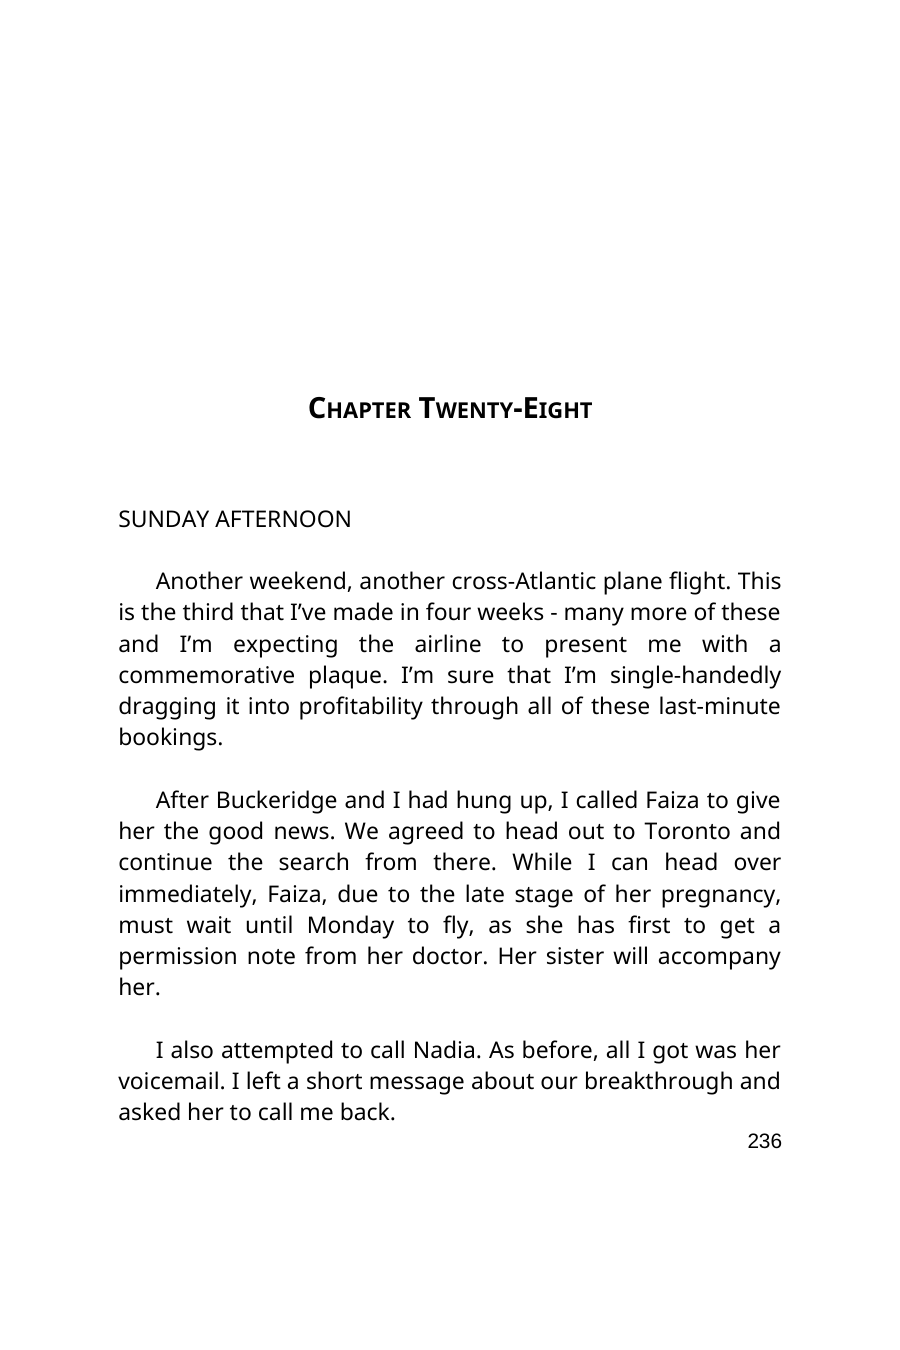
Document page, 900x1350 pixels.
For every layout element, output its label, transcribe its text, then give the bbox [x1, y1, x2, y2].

text SUNDAY AFTERNOON [118, 502, 782, 534]
text After Buckeridge and I had hung up, I called Faiza to give her the good news. We agreed to head out to Toronto and continue the search from there. While I can head over immediately, Faiza, due to the late stage of her pregnancy, must wait until Monday to fly, as she has first to get a permission note from her doctor. Her sister will accompany her. [118, 784, 782, 1002]
text I also attempted to call Nadia. As before, all I got was her voicemail. I left a short message about our breakthrough and asked her to call me back. [118, 1034, 782, 1127]
text Another weekend, another cross-Atlantic plane flight. This is the third that I’ve made in four weeks - many more of these and I’m expecting the airline to present me with a commemorative plaque. I’m sure that I’m single-handedly dragging it into profitability through all of these last-minute bookings. [118, 565, 782, 752]
text CHAPTER TWENTY-EIGHT [118, 388, 782, 427]
